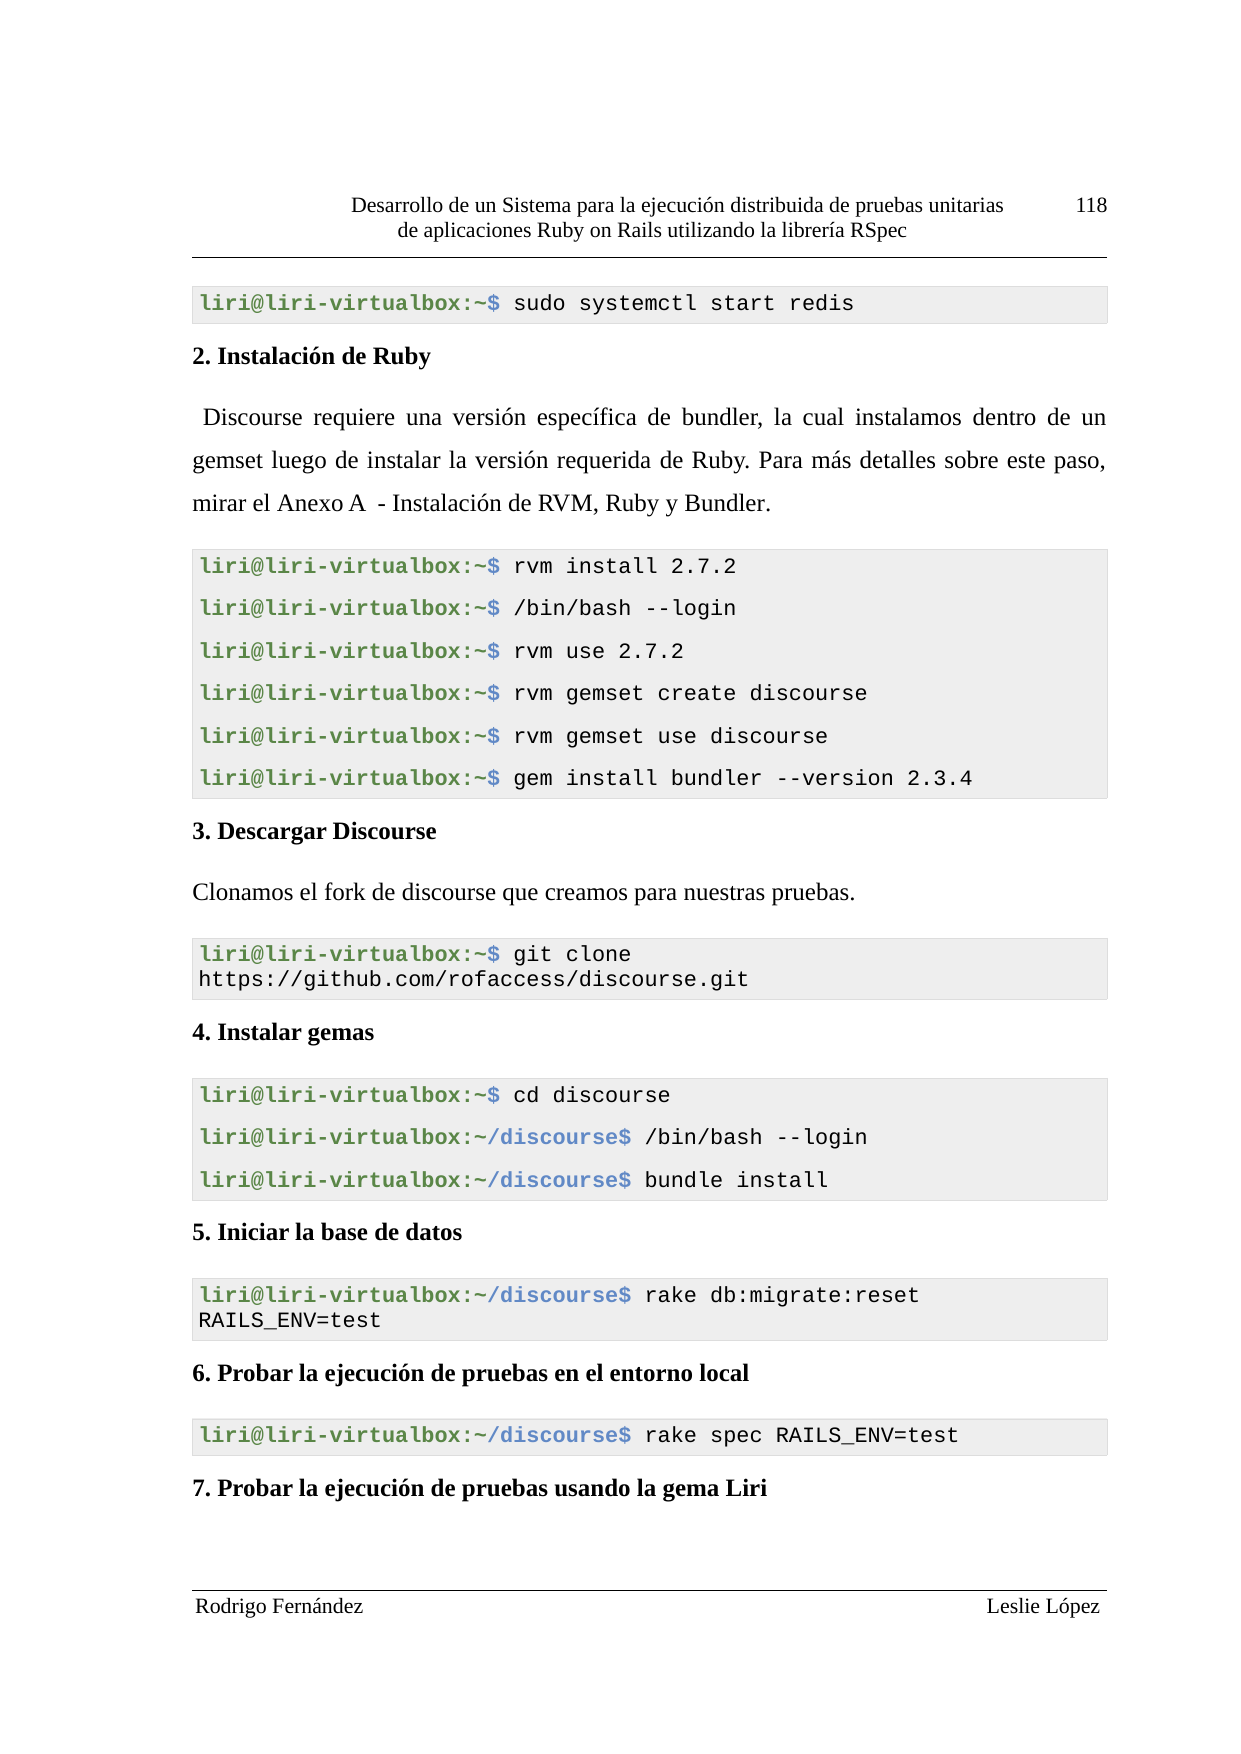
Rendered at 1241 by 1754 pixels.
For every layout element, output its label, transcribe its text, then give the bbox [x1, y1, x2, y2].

text liri@liri-virtualbox:~$ /bin/bash --login [193, 591, 1107, 622]
text liri@liri-virtualbox:~$ git clone https://github.com/rofaccess/discourse.git [193, 939, 1107, 999]
text 7. Probar la ejecución de pruebas usando la gema Liri [192, 1473, 1107, 1502]
text 4. Instalar gemas [192, 1017, 1107, 1046]
text liri@liri-virtualbox:~$ rvm install 2.7.2 [193, 550, 1107, 580]
text Clonamos el fork de discourse que creamos para nuestras pruebas. [192, 877, 1107, 906]
text liri@liri-virtualbox:~$ rvm gemset use discourse [193, 719, 1107, 750]
text liri@liri-virtualbox:~/discourse$ bundle install [193, 1163, 1107, 1200]
text liri@liri-virtualbox:~/discourse$ rake spec RAILS_ENV=test [193, 1420, 1107, 1455]
text liri@liri-virtualbox:~$ gem install bundler --version 2.3.4 [193, 761, 1107, 798]
text Discourse requiere una versión específica de bundler, la cual instalamos dentro de un gemset luego de instalar la versión requerida de Ruby. Para más detalles sobre este paso, mirar el Anexo A - Instalación de RVM, Ruby y Bundler. [192, 402, 1107, 517]
text 3. Descargar Discourse [192, 816, 1107, 845]
text 6. Probar la ejecución de pruebas en el entorno local [192, 1358, 1107, 1386]
text liri@liri-virtualbox:~$ rvm gemset create discourse [193, 676, 1107, 707]
text 2. Instalación de Ruby [192, 341, 1107, 370]
text liri@liri-virtualbox:~$ cd discourse [193, 1079, 1107, 1109]
text liri@liri-virtualbox:~/discourse$ rake db:migrate:reset RAILS_ENV=test [193, 1279, 1107, 1340]
text liri@liri-virtualbox:~$ rvm use 2.7.2 [193, 634, 1107, 665]
text liri@liri-virtualbox:~/discourse$ /bin/bash --login [193, 1120, 1107, 1151]
text 5. Iniciar la base de datos [192, 1217, 1107, 1246]
text liri@liri-virtualbox:~$ sudo systemctl start redis [193, 287, 1107, 323]
